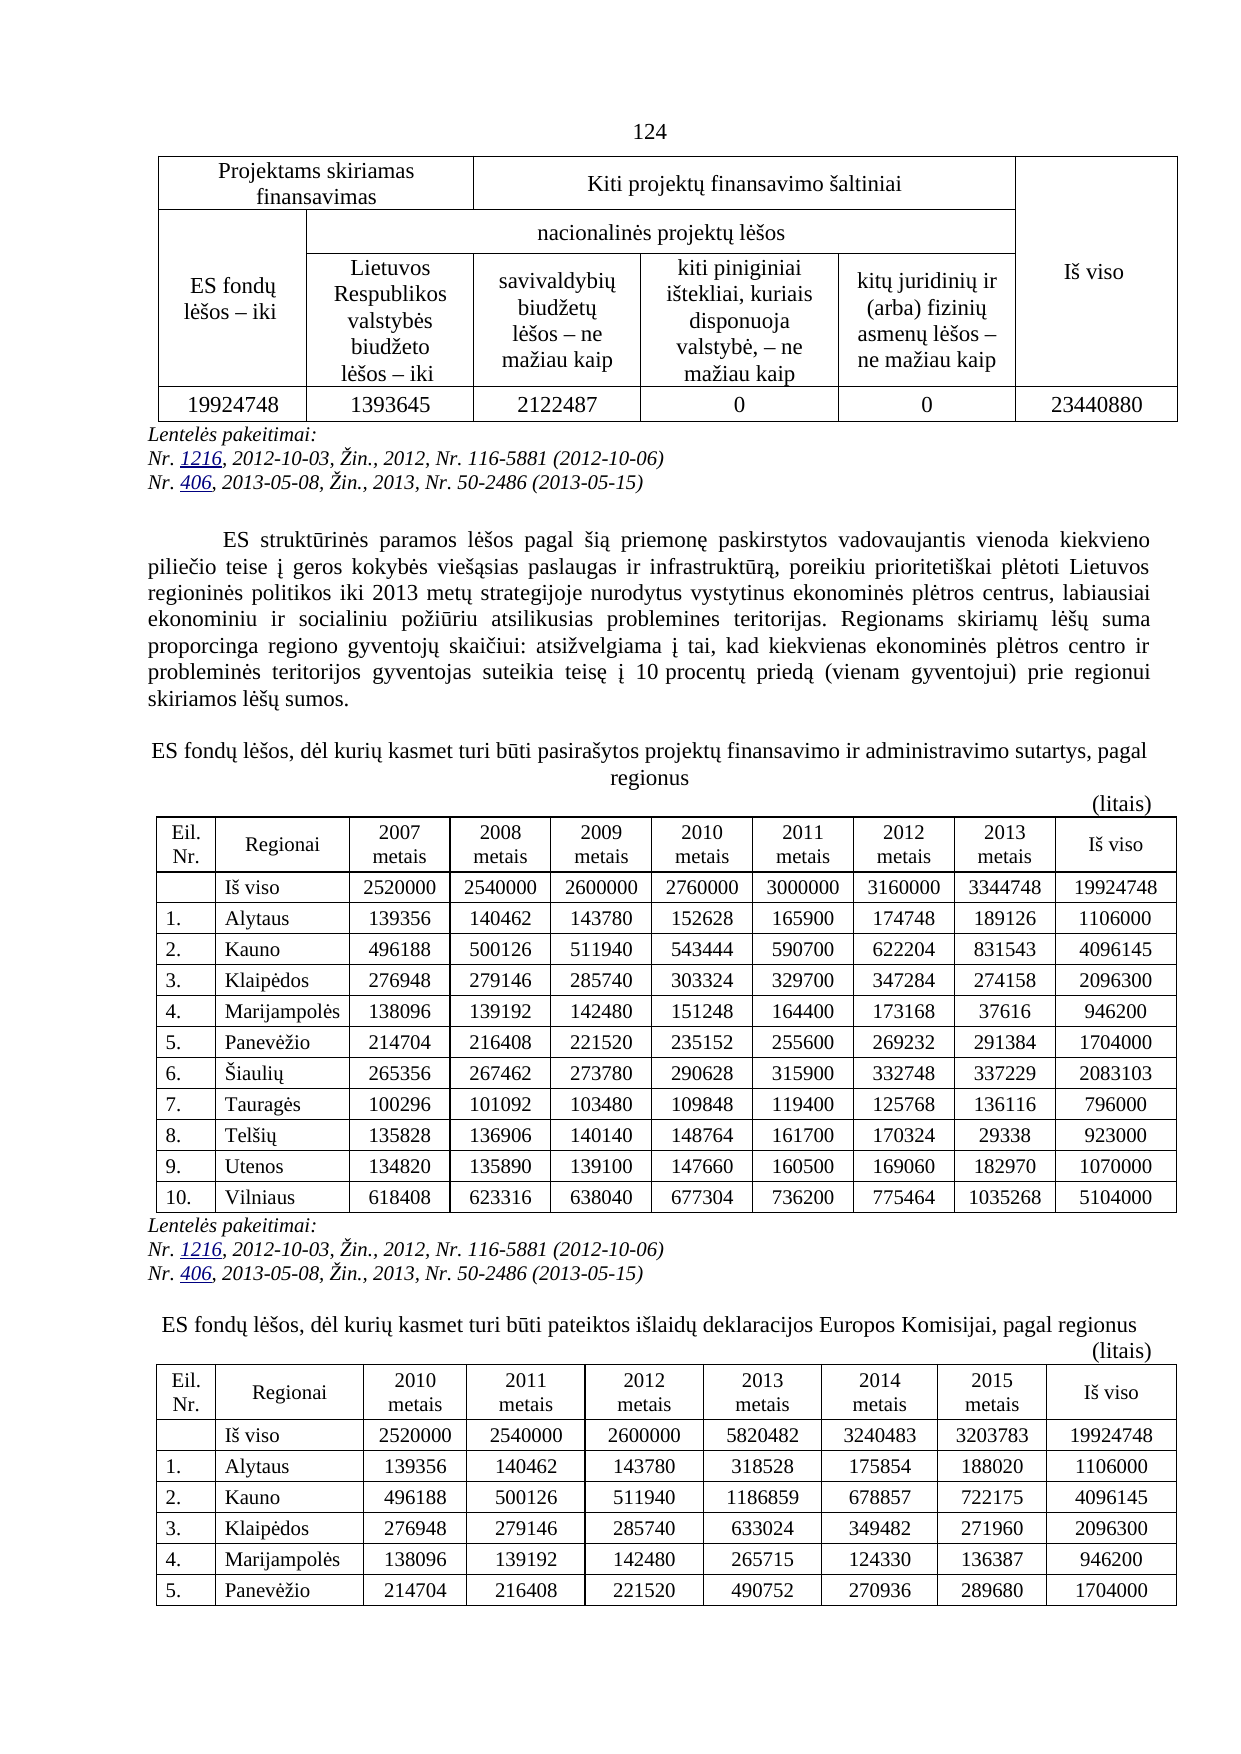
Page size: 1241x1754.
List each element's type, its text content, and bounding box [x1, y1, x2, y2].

table_header 2008 metais [451, 818, 550, 871]
table_cell 271960 [938, 1513, 1046, 1543]
table_cell 329700 [753, 965, 853, 995]
table_cell 1106000 [1056, 903, 1176, 933]
table_cell 189126 [955, 903, 1055, 933]
table_cell 2. [157, 934, 215, 964]
table_cell 622204 [854, 934, 954, 964]
table_cell 119400 [753, 1089, 853, 1119]
text Nr. 406, 2013-05-08, Žin., 2013, Nr. 50-2486 (2013-05-15) [148, 470, 1152, 494]
table_cell Vilniaus [216, 1182, 349, 1212]
table_cell 265356 [350, 1058, 449, 1088]
table_header 2012 metais [586, 1365, 703, 1419]
table_cell 303324 [652, 965, 752, 995]
table_cell 173168 [854, 996, 954, 1026]
table_cell 4. [157, 996, 215, 1026]
table_cell 500126 [467, 1482, 584, 1512]
table_cell 151248 [652, 996, 752, 1026]
table_cell 1704000 [1047, 1575, 1176, 1604]
table_header Iš viso [1016, 157, 1177, 386]
table_cell 315900 [753, 1058, 853, 1088]
table_header Regionai [216, 1365, 363, 1419]
table_cell 279146 [467, 1513, 584, 1543]
table_cell Iš viso [216, 873, 349, 902]
table_cell 678857 [822, 1482, 937, 1512]
text Nr. 1216, 2012-10-03, Žin., 2012, Nr. 116-5881 (2012-10-06) [148, 1237, 1152, 1261]
table_cell 6. [157, 1058, 215, 1088]
table_cell 677304 [652, 1182, 752, 1212]
table_cell 5. [157, 1575, 215, 1604]
table_cell Panevėžio [216, 1575, 363, 1604]
table_cell 165900 [753, 903, 853, 933]
text (litais) [148, 1338, 1152, 1364]
table_cell 124330 [822, 1544, 937, 1574]
table_header 2010 metais [652, 818, 752, 871]
table_cell 10. [157, 1182, 215, 1212]
table_cell 9. [157, 1151, 215, 1181]
table_cell 2520000 [364, 1420, 466, 1450]
table_cell 169060 [854, 1151, 954, 1181]
table_cell 2096300 [1047, 1513, 1176, 1543]
table_cell 3160000 [854, 873, 954, 902]
table_cell 590700 [753, 934, 853, 964]
table_cell 638040 [551, 1182, 651, 1212]
table_cell 270936 [822, 1575, 937, 1604]
table_header 2011 metais [467, 1365, 584, 1419]
table_cell 139356 [364, 1451, 466, 1481]
table_cell 290628 [652, 1058, 752, 1088]
table_cell 139192 [451, 996, 550, 1026]
table_cell 1186859 [704, 1482, 821, 1512]
text Nr. 1216, 2012-10-03, Žin., 2012, Nr. 116-5881 (2012-10-06) [148, 446, 1152, 470]
table_cell 125768 [854, 1089, 954, 1119]
table_cell 269232 [854, 1027, 954, 1057]
table_cell 255600 [753, 1027, 853, 1057]
table_cell 1035268 [955, 1182, 1055, 1212]
table_cell Klaipėdos [216, 1513, 363, 1543]
text (litais) [148, 790, 1152, 816]
table_cell 2540000 [467, 1420, 584, 1450]
table_cell 135890 [451, 1151, 550, 1181]
table_cell 1393645 [307, 387, 473, 421]
table_cell 1106000 [1047, 1451, 1176, 1481]
table_cell 3. [157, 965, 215, 995]
table_cell nacionalinės projektų lėšos [307, 210, 1015, 253]
table_cell 775464 [854, 1182, 954, 1212]
table_cell 2600000 [586, 1420, 703, 1450]
table_cell 1. [157, 1451, 215, 1481]
table_cell 134820 [350, 1151, 449, 1181]
table_cell 4. [157, 1544, 215, 1574]
table_cell 138096 [350, 996, 449, 1026]
table_cell 3000000 [753, 873, 853, 902]
table_cell 143780 [551, 903, 651, 933]
table_cell 1070000 [1056, 1151, 1176, 1181]
table_header 2012 metais [854, 818, 954, 871]
table_cell 140140 [551, 1120, 651, 1150]
table_cell 4096145 [1056, 934, 1176, 964]
table_cell [157, 873, 215, 902]
table_header Eil. Nr. [157, 1365, 215, 1419]
table_cell 221520 [551, 1027, 651, 1057]
table_cell 175854 [822, 1451, 937, 1481]
table_header Regionai [216, 818, 349, 871]
table_cell 332748 [854, 1058, 954, 1088]
table_cell 138096 [364, 1544, 466, 1574]
table_cell 214704 [364, 1575, 466, 1604]
table_cell Kauno [216, 1482, 363, 1512]
table_cell 23440880 [1016, 387, 1177, 421]
table_cell 496188 [350, 934, 449, 964]
table_cell 267462 [451, 1058, 550, 1088]
table_cell 2540000 [451, 873, 550, 902]
table_cell 100296 [350, 1089, 449, 1119]
table_cell 0 [641, 387, 838, 421]
table_cell 273780 [551, 1058, 651, 1088]
text Lentelės pakeitimai: [148, 1213, 1152, 1237]
table_cell 3203783 [938, 1420, 1046, 1450]
table_cell 2520000 [350, 873, 449, 902]
table_header Eil. Nr. [157, 818, 215, 871]
table_cell 0 [839, 387, 1015, 421]
text Lentelės pakeitimai: [148, 422, 1152, 446]
table_header 2014 metais [822, 1365, 937, 1419]
table_cell 3344748 [955, 873, 1055, 902]
table_cell Telšių [216, 1120, 349, 1150]
table_cell 7. [157, 1089, 215, 1119]
table_cell Marijampolės [216, 1544, 363, 1574]
table_cell 182970 [955, 1151, 1055, 1181]
table_cell 142480 [586, 1544, 703, 1574]
table_cell 618408 [350, 1182, 449, 1212]
table_cell Lietuvos Respublikos valstybės biudžeto lėšos – iki [307, 254, 473, 386]
table_cell 139192 [467, 1544, 584, 1574]
table_cell 136387 [938, 1544, 1046, 1574]
table_cell 136906 [451, 1120, 550, 1150]
table_cell 3240483 [822, 1420, 937, 1450]
table_cell 37616 [955, 996, 1055, 1026]
table_cell 140462 [467, 1451, 584, 1481]
table_cell 221520 [586, 1575, 703, 1604]
table_cell 8. [157, 1120, 215, 1150]
table_cell 174748 [854, 903, 954, 933]
table_cell 139100 [551, 1151, 651, 1181]
table_cell 736200 [753, 1182, 853, 1212]
table_cell [157, 1420, 215, 1450]
table_header 2009 metais [551, 818, 651, 871]
table_cell 103480 [551, 1089, 651, 1119]
table_cell 796000 [1056, 1089, 1176, 1119]
table_cell 500126 [451, 934, 550, 964]
table_cell 164400 [753, 996, 853, 1026]
table_cell 19924748 [1056, 873, 1176, 902]
table_cell 543444 [652, 934, 752, 964]
table_cell 135828 [350, 1120, 449, 1150]
table_cell Tauragės [216, 1089, 349, 1119]
table_header Iš viso [1047, 1365, 1176, 1419]
table_cell 337229 [955, 1058, 1055, 1088]
table_cell 831543 [955, 934, 1055, 964]
table_cell 136116 [955, 1089, 1055, 1119]
table_cell 160500 [753, 1151, 853, 1181]
table_cell 279146 [451, 965, 550, 995]
table_cell 216408 [451, 1027, 550, 1057]
table_cell 148764 [652, 1120, 752, 1150]
text ES struktūrinės paramos lėšos pagal šią priemonę paskirstytos vadovaujantis vienoda kiekvieno piliečio teise į geros kokybės viešąsias paslaugas ir infrastruktūrą, poreikiu prioritetiškai plėtoti Lietuvos regioninės politikos iki 2013 metų strategijoje nurodytus vystytinus ekonominės plėtros centrus, labiausiai ekonominiu ir socialiniu požiūriu atsilikusias problemines teritorijas. Regionams skiriamų lėšų suma proporcinga regiono gyventojų skaičiui: atsižvelgiama į tai, kad kiekvienas ekonominės plėtros centro ir probleminės teritorijos gyventojas suteikia teisę į 10 procentų priedą (vienam gyventojui) prie regionui skiriamos lėšų sumos. [148, 526, 1152, 711]
table_cell Alytaus [216, 1451, 363, 1481]
table_cell kiti piniginiai ištekliai, kuriais disponuoja valstybė, – ne mažiau kaip [641, 254, 838, 386]
text ES fondų lėšos, dėl kurių kasmet turi būti pasirašytos projektų finansavimo ir administravimo sutartys, pagal regionus [148, 737, 1152, 790]
table_cell 946200 [1047, 1544, 1176, 1574]
table_cell 147660 [652, 1151, 752, 1181]
table_cell 29338 [955, 1120, 1055, 1150]
table_cell 722175 [938, 1482, 1046, 1512]
table_cell 490752 [704, 1575, 821, 1604]
table_cell 216408 [467, 1575, 584, 1604]
table_cell ES fondų lėšos – iki [159, 210, 306, 386]
table_cell Šiaulių [216, 1058, 349, 1088]
table_cell 2096300 [1056, 965, 1176, 995]
table_header Iš viso [1056, 818, 1176, 871]
table_cell 946200 [1056, 996, 1176, 1026]
table_cell 4096145 [1047, 1482, 1176, 1512]
table_header 2010 metais [364, 1365, 466, 1419]
table_cell 140462 [451, 903, 550, 933]
table_header 2007 metais [350, 818, 449, 871]
text ES fondų lėšos, dėl kurių kasmet turi būti pateiktos išlaidų deklaracijos Europos Komisijai, pagal regionus [148, 1311, 1152, 1338]
table_cell 285740 [586, 1513, 703, 1543]
table_cell 2122487 [474, 387, 640, 421]
table_cell 511940 [586, 1482, 703, 1512]
table_cell 1. [157, 903, 215, 933]
table_cell 152628 [652, 903, 752, 933]
table_cell 623316 [451, 1182, 550, 1212]
table_cell Iš viso [216, 1420, 363, 1450]
table_cell 109848 [652, 1089, 752, 1119]
table_cell Kauno [216, 934, 349, 964]
table_cell 5104000 [1056, 1182, 1176, 1212]
table_cell 289680 [938, 1575, 1046, 1604]
table_cell 318528 [704, 1451, 821, 1481]
table_cell 161700 [753, 1120, 853, 1150]
table_header Kiti projektų finansavimo šaltiniai [474, 157, 1015, 209]
table_cell 214704 [350, 1027, 449, 1057]
table_cell 188020 [938, 1451, 1046, 1481]
table_cell 276948 [350, 965, 449, 995]
table_cell Alytaus [216, 903, 349, 933]
table_cell Utenos [216, 1151, 349, 1181]
table_cell 274158 [955, 965, 1055, 995]
table_cell 235152 [652, 1027, 752, 1057]
table_header 2015 metais [938, 1365, 1046, 1419]
table_cell 2760000 [652, 873, 752, 902]
table_cell Klaipėdos [216, 965, 349, 995]
table_cell kitų juridinių ir (arba) fizinių asmenų lėšos – ne mažiau kaip [839, 254, 1015, 386]
table_header 2013 metais [955, 818, 1055, 871]
table_cell savivaldybių biudžetų lėšos – ne mažiau kaip [474, 254, 640, 386]
table_cell 170324 [854, 1120, 954, 1150]
table_header 2011 metais [753, 818, 853, 871]
table_header Projektams skiriamas finansavimas [159, 157, 473, 209]
table_cell 511940 [551, 934, 651, 964]
table_cell 3. [157, 1513, 215, 1543]
table_cell 291384 [955, 1027, 1055, 1057]
table_cell 143780 [586, 1451, 703, 1481]
table_cell 923000 [1056, 1120, 1176, 1150]
table_cell 2083103 [1056, 1058, 1176, 1088]
table_cell 139356 [350, 903, 449, 933]
table_cell 5820482 [704, 1420, 821, 1450]
table_cell 5. [157, 1027, 215, 1057]
table_cell 19924748 [1047, 1420, 1176, 1450]
table_cell 101092 [451, 1089, 550, 1119]
text Nr. 406, 2013-05-08, Žin., 2013, Nr. 50-2486 (2013-05-15) [148, 1261, 1152, 1285]
table_cell 633024 [704, 1513, 821, 1543]
table_cell 1704000 [1056, 1027, 1176, 1057]
table_cell 265715 [704, 1544, 821, 1574]
table_cell 276948 [364, 1513, 466, 1543]
table_header 2013 metais [704, 1365, 821, 1419]
table_cell Marijampolės [216, 996, 349, 1026]
table_cell 2. [157, 1482, 215, 1512]
table_cell 2600000 [551, 873, 651, 902]
table_cell 142480 [551, 996, 651, 1026]
table_cell 347284 [854, 965, 954, 995]
table_cell 349482 [822, 1513, 937, 1543]
table_cell 19924748 [159, 387, 306, 421]
table_cell Panevėžio [216, 1027, 349, 1057]
table_cell 496188 [364, 1482, 466, 1512]
table_cell 285740 [551, 965, 651, 995]
